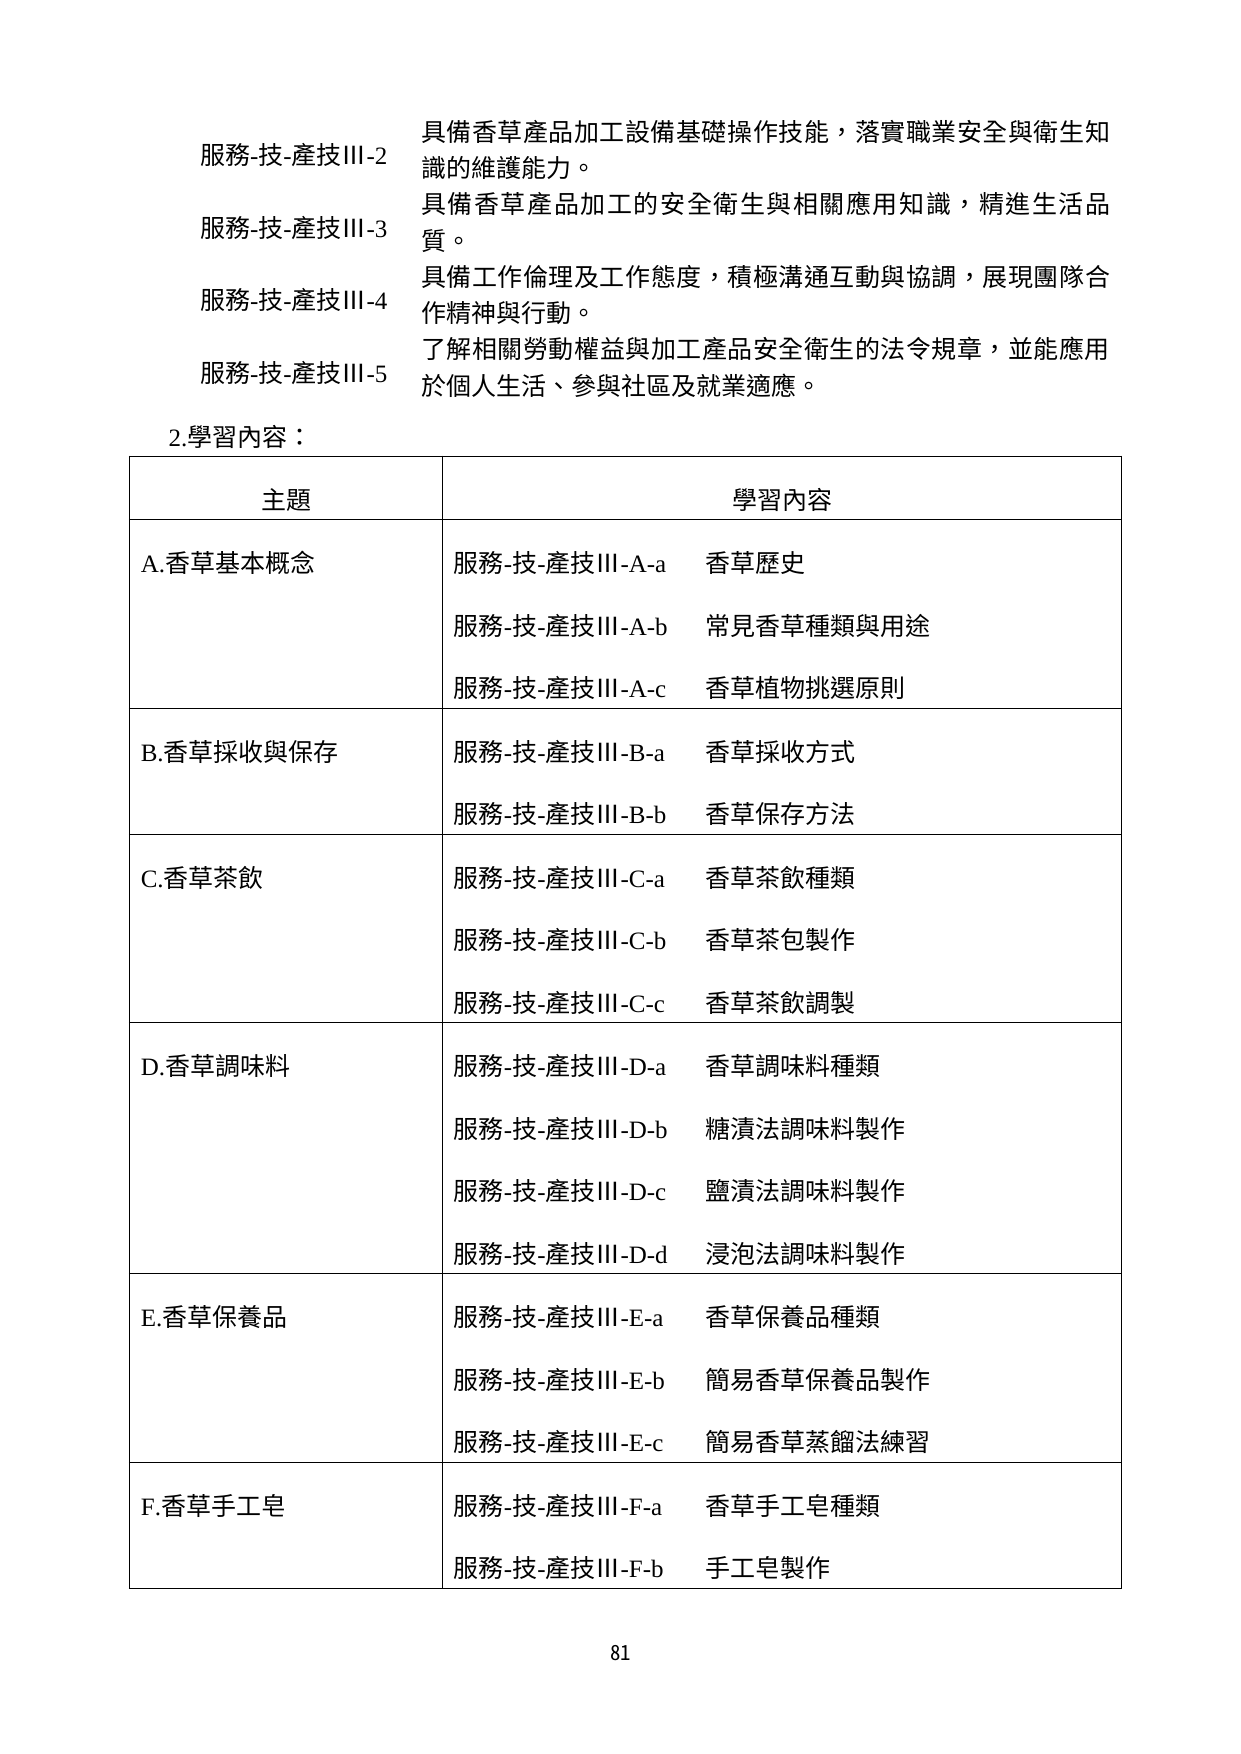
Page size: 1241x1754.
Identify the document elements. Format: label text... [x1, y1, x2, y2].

table_cell 服務-技-產技Ⅲ-C-a 服務-技-產技Ⅲ-C-b 服務-技-產技Ⅲ-C-c [443, 835, 693, 1022]
table_cell 具備香草產品加工設備基礎操作技能，落實職業安全與衛生知識的維護能力。 [410, 112, 1122, 185]
table_cell 服務-技-產技Ⅲ-D-a 服務-技-產技Ⅲ-D-b 服務-技-產技Ⅲ-D-c 服務-技-產技Ⅲ-D-d [443, 1023, 693, 1273]
table_cell 香草茶飲種類 香草茶包製作 香草茶飲調製 [694, 835, 1121, 1022]
table_cell 香草調味料種類 糖漬法調味料製作 鹽漬法調味料製作 浸泡法調味料製作 [694, 1023, 1121, 1273]
table_cell F.香草手工皂 [130, 1463, 442, 1588]
table_cell 香草歷史 常見香草種類與用途 香草植物挑選原則 [694, 520, 1121, 708]
table_cell 香草採收方式 香草保存方法 [694, 709, 1121, 834]
table_cell 了解相關勞動權益與加工產品安全衛生的法令規章，並能應用於個人生活、參與社區及就業適應。 [410, 330, 1122, 402]
table_cell 服務-技-產技Ⅲ-E-a 服務-技-產技Ⅲ-E-b 服務-技-產技Ⅲ-E-c [443, 1274, 693, 1462]
table_header 主題 [130, 457, 442, 519]
table_cell 服務-技-產技Ⅲ-4 [189, 257, 410, 330]
table_cell D.香草調味料 [130, 1023, 442, 1273]
table_header 學習內容 [443, 457, 1121, 519]
table_cell C.香草茶飲 [130, 835, 442, 1022]
table_cell A.香草基本概念 [130, 520, 442, 708]
table_cell 服務-技-產技Ⅲ-B-a 服務-技-產技Ⅲ-B-b [443, 709, 693, 834]
table_cell 服務-技-產技Ⅲ-F-a 服務-技-產技Ⅲ-F-b [443, 1463, 693, 1588]
table_cell 服務-技-產技Ⅲ-2 [189, 112, 410, 185]
table_cell 服務-技-產技Ⅲ-5 [189, 330, 410, 402]
table_cell 具備香草產品加工的安全衛生與相關應用知識，精進生活品質。 [410, 185, 1122, 257]
text 2.學習內容： [118, 410, 1122, 456]
table_cell 具備工作倫理及工作態度，積極溝通互動與協調，展現團隊合作精神與行動。 [410, 257, 1122, 330]
table_cell 服務-技-產技Ⅲ-A-a 服務-技-產技Ⅲ-A-b 服務-技-產技Ⅲ-A-c [443, 520, 693, 708]
table_cell 香草保養品種類 簡易香草保養品製作 簡易香草蒸餾法練習 [694, 1274, 1121, 1462]
table_cell E.香草保養品 [130, 1274, 442, 1462]
table_cell B.香草採收與保存 [130, 709, 442, 834]
table_cell 服務-技-產技Ⅲ-3 [189, 185, 410, 257]
table_cell 香草手工皂種類 手工皂製作 [694, 1463, 1121, 1588]
